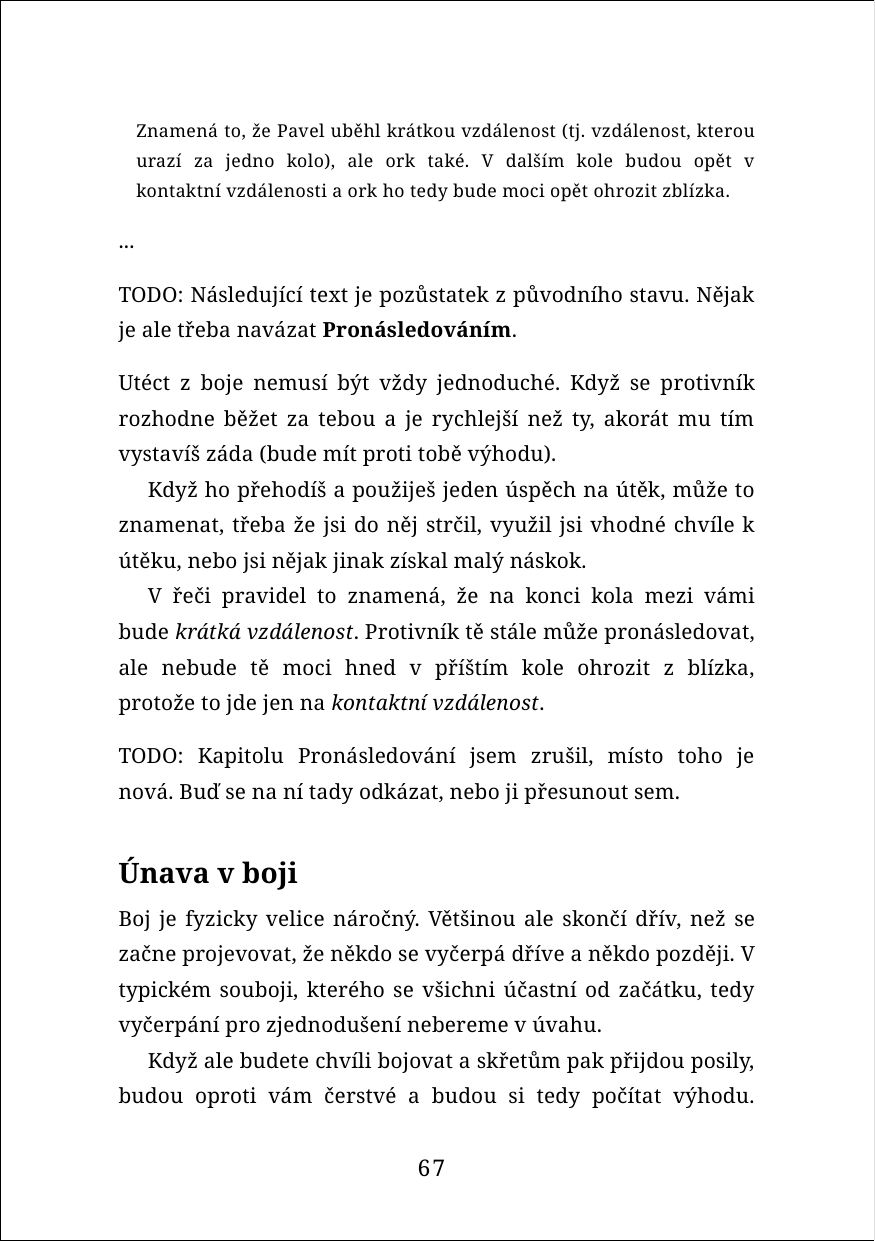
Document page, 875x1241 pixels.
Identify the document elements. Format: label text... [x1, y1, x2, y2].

text Utéct z boje nemusí být vždy jednoduché. Když se protivník rozhodne běžet za tebou a je rychlejší než ty, akorát mu tím vystavíš záda (bude mít proti tobě výhodu). Když ho přehodíš a použiješ jeden úspěch na útěk, může to znamenat, třeba že jsi do něj strčil, využil jsi vhodné chvíle k útěku, nebo jsi nějak jinak získal malý náskok. V řeči pravidel to znamená, že na konci kola mezi vámi bude krátká vzdálenost. Protivník tě stále může pronásledovat, ale nebude tě moci hned v příštím kole ohrozit z blízka, protože to jde jen na kontaktní vzdálenost. [118, 368, 756, 717]
text Boj je fyzicky velice náročný. Většinou ale skončí dřív, než se začne projevovat, že někdo se vyčerpá dříve a někdo později. V typickém souboji, kterého se všichni účastní od začátku, tedy vyčerpání pro zjednodušení nebereme v úvahu. Když ale budete chvíli bojovat a skřetům pak přijdou posily, budou oproti vám čerstvé a budou si tedy počítat výhodu. [118, 904, 756, 1110]
text ... [118, 227, 756, 255]
text Znamená to, že Pavel uběhl krátkou vzdálenost (tj. vzdálenost, kterou urazí za jedno kolo), ale ork také. V dalším kole budou opět v kontaktní vzdálenosti a ork ho tedy bude moci opět ohrozit zblízka. [136, 118, 756, 203]
subtitle Únava v boji [118, 854, 756, 892]
text TODO: Kapitolu Pronásledování jsem zrušil, místo toho je nová. Buď se na ní tady odkázat, nebo ji přesunout sem. [118, 741, 756, 805]
text TODO: Následující text je pozůstatek z původního stavu. Nějak je ale třeba navázat Pronásledováním. [118, 280, 756, 344]
